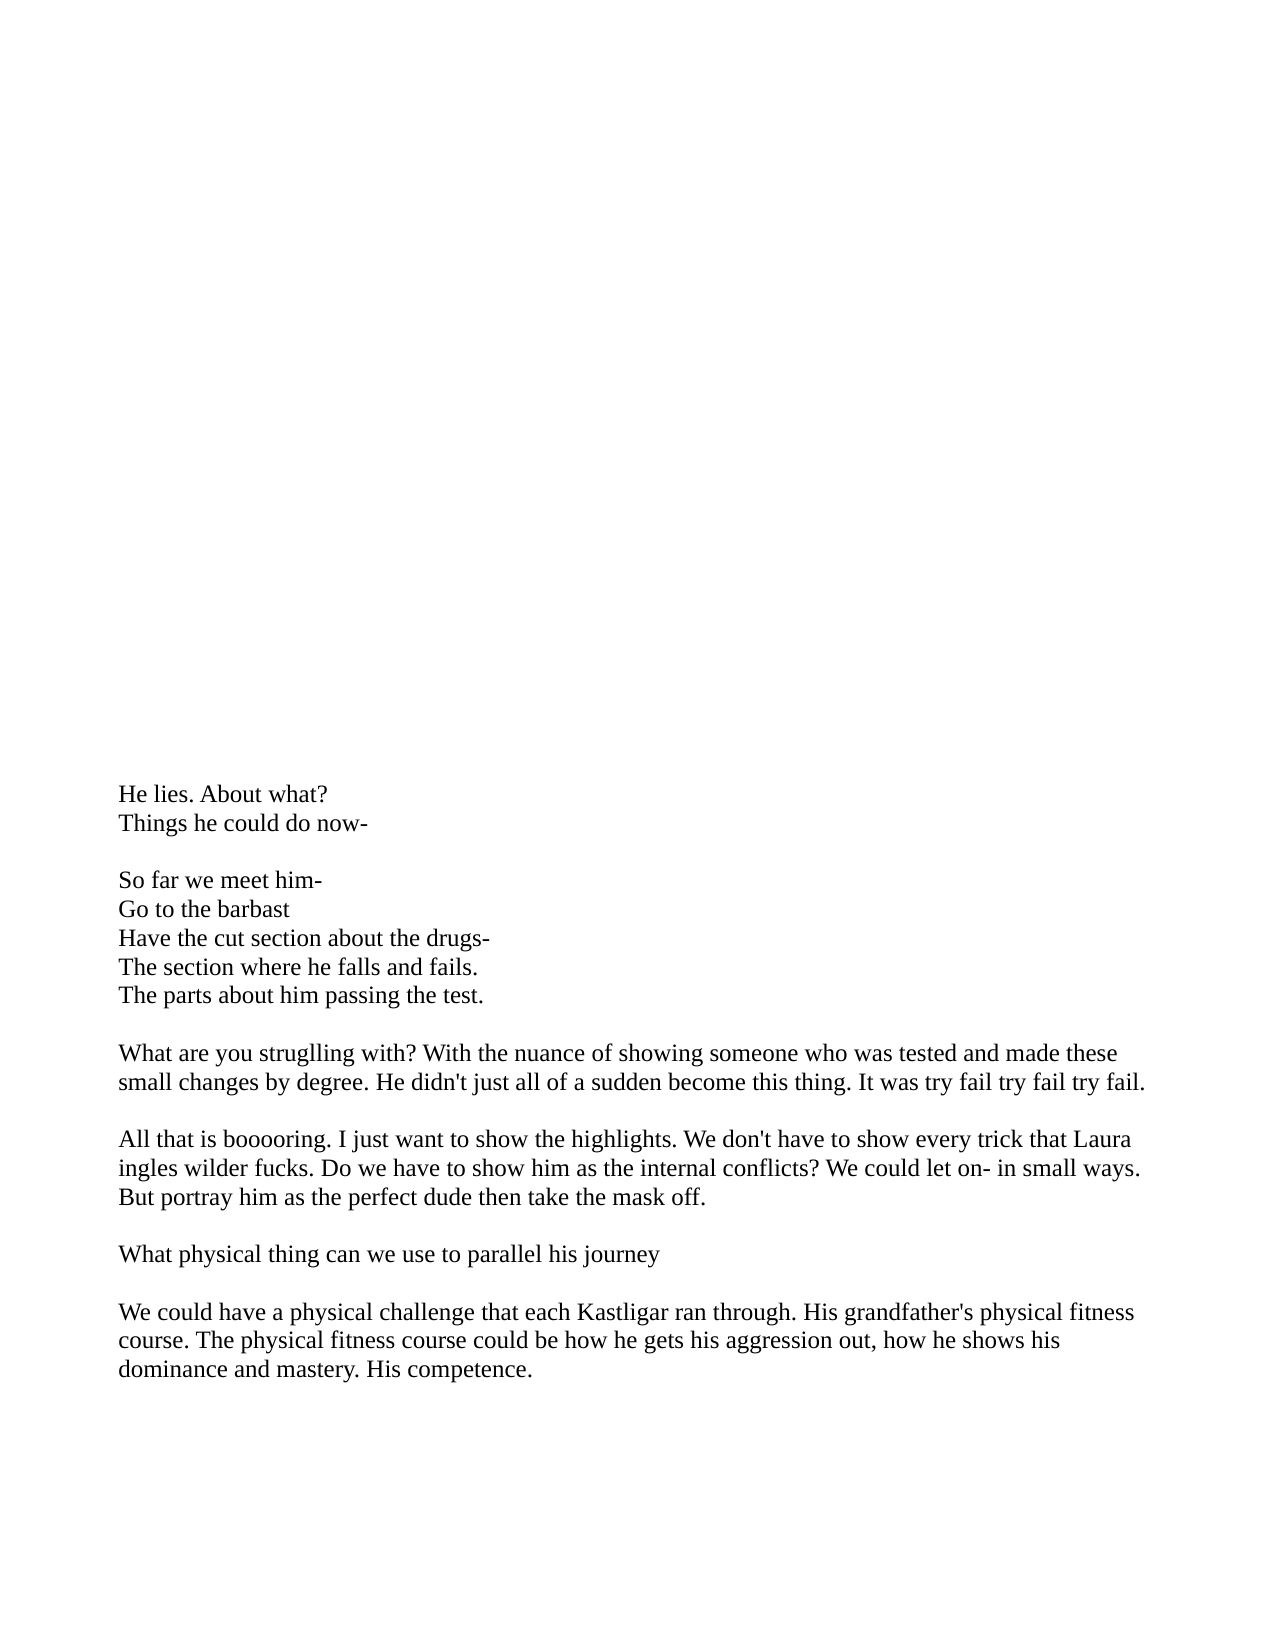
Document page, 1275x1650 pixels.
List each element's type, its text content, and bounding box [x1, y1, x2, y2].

text The parts about him passing the test. [118, 981, 1157, 1009]
text What physical thing can we use to parallel his journey We could have a physical challenge that each Kastligar ran through. His grandfather's physical fitness course. The physical fitness course could be how he gets his aggression out, how he shows his dominance and mastery. His competence. [118, 1239, 1157, 1383]
text He lies. About what? Things he could do now- [118, 779, 1157, 837]
text The section where he falls and fails. [118, 952, 1157, 981]
text All that is booooring. I just want to show the highlights. We don't have to show every trick that Laura ingles wilder fucks. Do we have to show him as the internal conflicts? We could let on- in small ways. But portray him as the perfect dude then take the mask off. [118, 1124, 1157, 1211]
text What are you struglling with? With the nuance of showing someone who was tested and made these small changes by degree. He didn't just all of a sudden become this thing. It was try fail try fail try fail. [118, 1038, 1157, 1096]
text Have the cut section about the drugs- [118, 923, 1157, 952]
text Go to the barbast [118, 894, 1157, 923]
text So far we meet him- [118, 866, 1157, 894]
